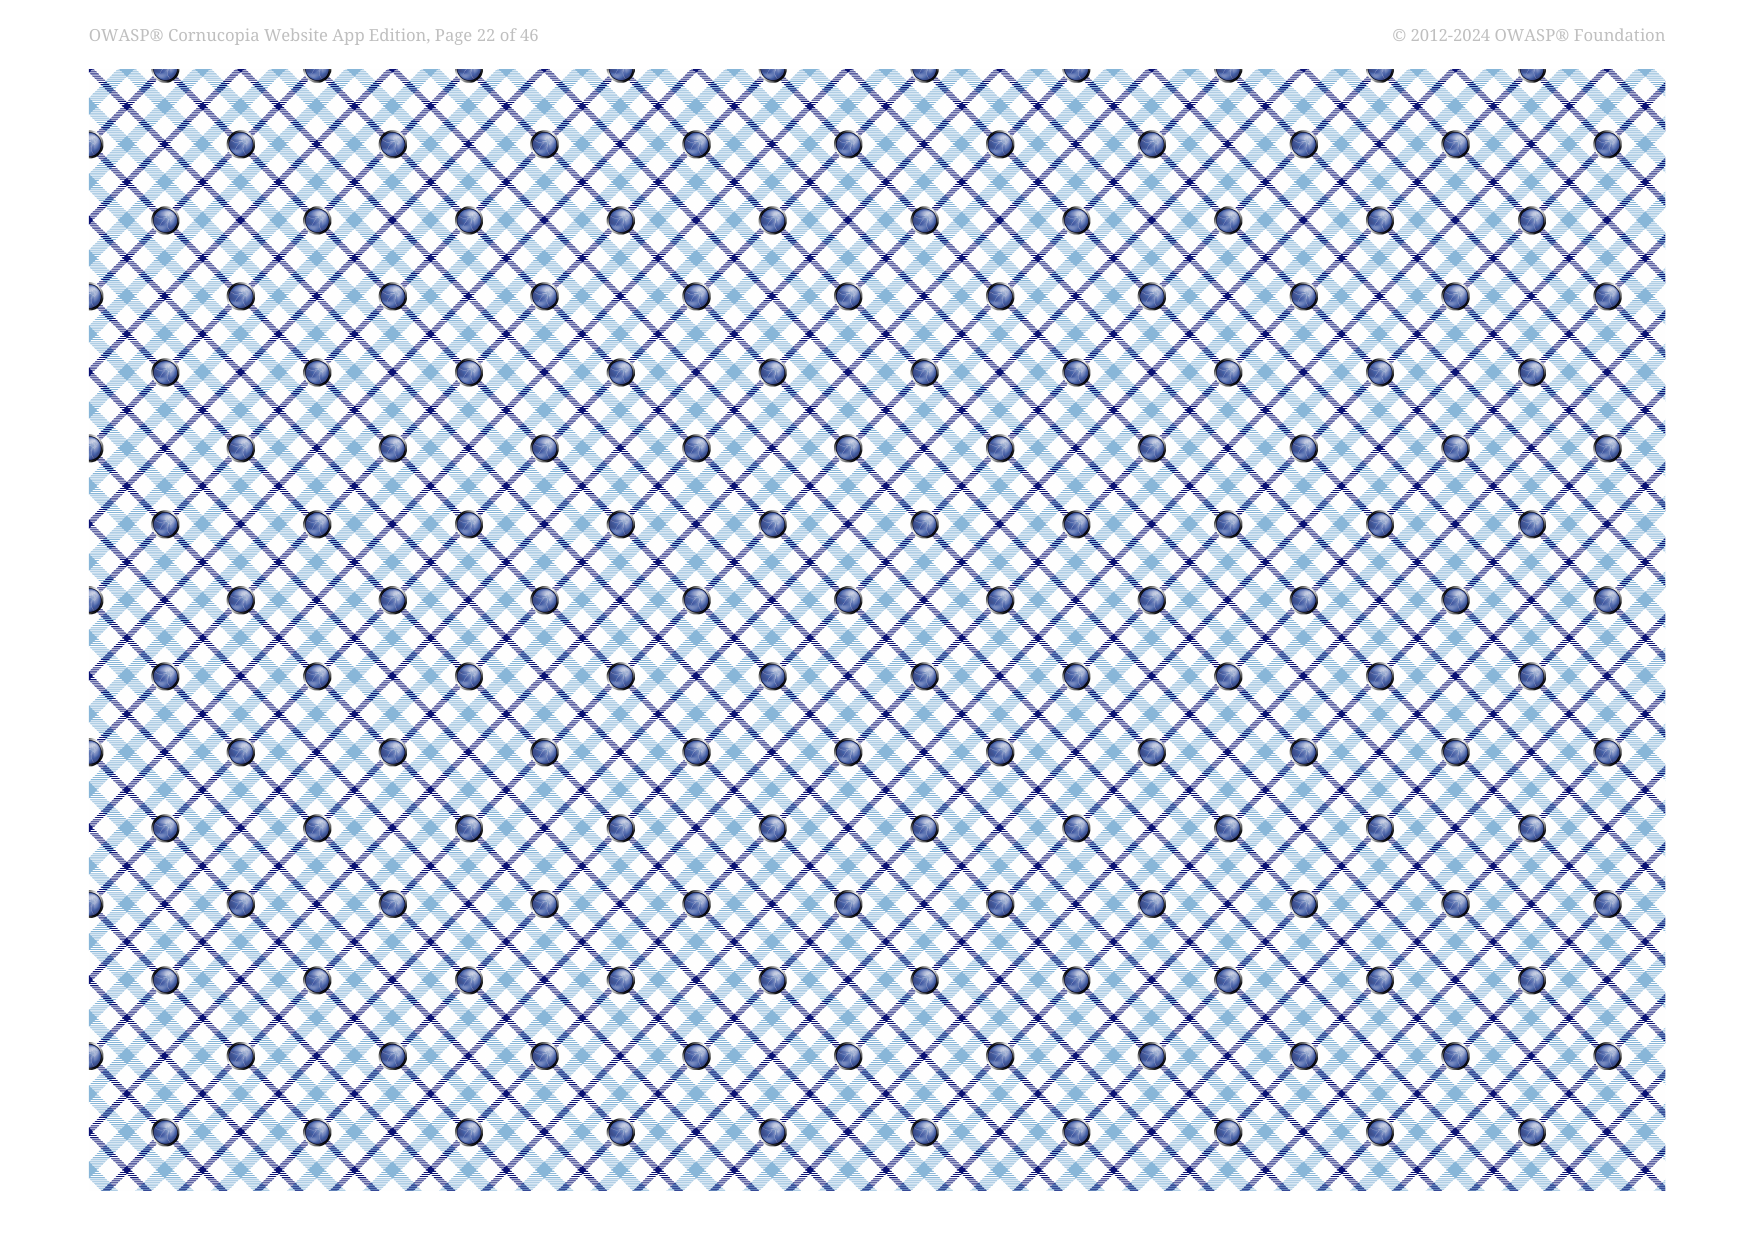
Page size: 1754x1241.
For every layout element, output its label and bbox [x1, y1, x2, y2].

picture [88, 69, 1666, 1191]
